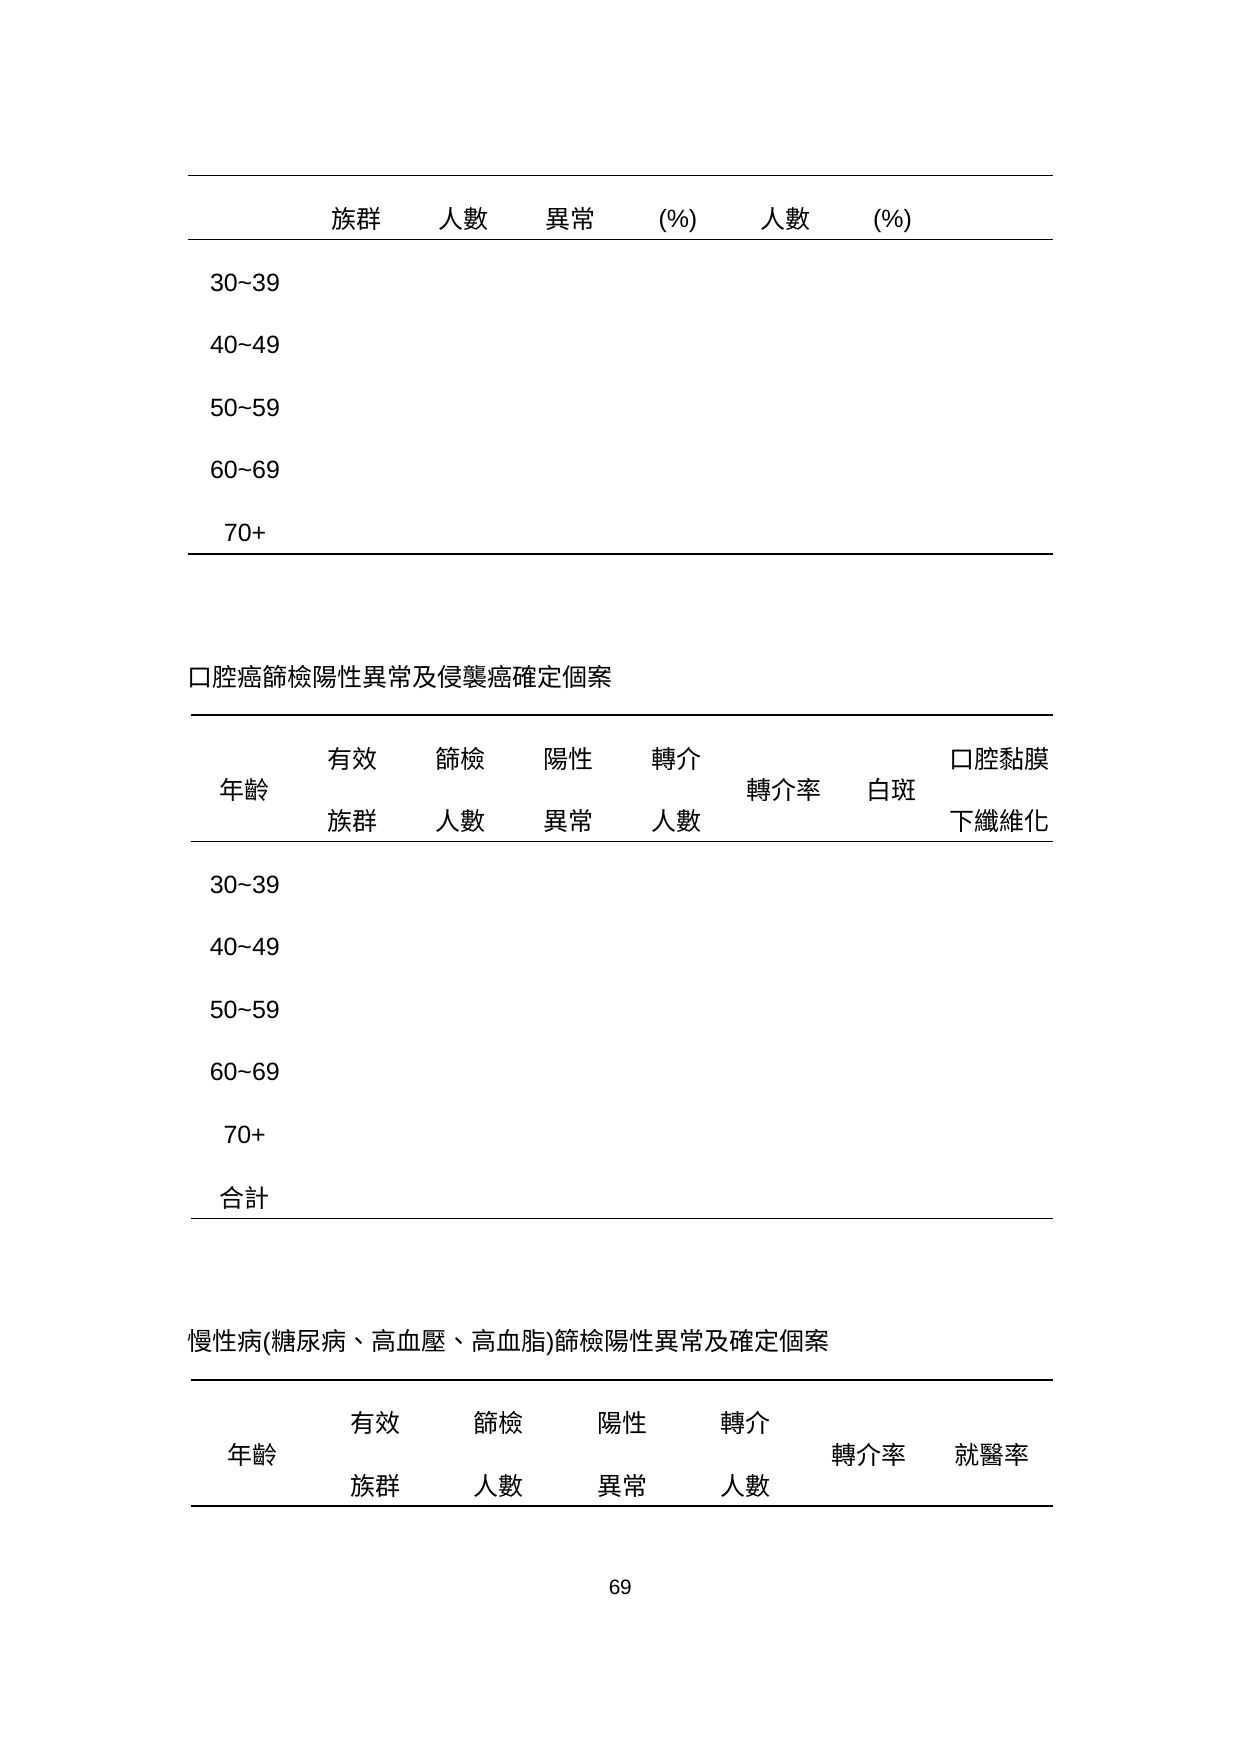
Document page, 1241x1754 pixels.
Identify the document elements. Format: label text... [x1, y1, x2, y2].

table_cell [730, 1155, 837, 1217]
table_cell 40~49 [188, 303, 302, 365]
table_cell [517, 240, 624, 303]
table_cell [622, 842, 730, 905]
table_cell [838, 842, 945, 905]
table_cell [839, 240, 946, 303]
table_cell [946, 490, 1053, 553]
table_cell [406, 842, 514, 905]
table_cell 70+ [191, 1093, 298, 1155]
table_cell [299, 905, 406, 967]
table_cell [406, 968, 514, 1030]
table_cell [731, 490, 838, 553]
table_cell [517, 428, 624, 490]
table_header 有效 族群 [314, 1381, 437, 1505]
table_cell 合計 [191, 1155, 298, 1217]
table_header 族群 [302, 176, 409, 239]
table_cell [839, 365, 946, 428]
table_cell [945, 968, 1053, 1030]
table_header 異常 [517, 176, 624, 239]
table_cell [517, 365, 624, 428]
table_cell [406, 1030, 514, 1092]
table_cell [731, 240, 838, 303]
table_cell [838, 1093, 945, 1155]
table_cell [624, 240, 731, 303]
table_cell [946, 428, 1053, 490]
table_header 轉介率 [730, 716, 837, 841]
table_cell [622, 1093, 730, 1155]
table_cell [622, 1155, 730, 1217]
table_cell [730, 1030, 837, 1092]
table_cell [299, 1155, 406, 1217]
table_header 人數 [731, 176, 838, 239]
table_header 轉介 人數 [684, 1381, 807, 1505]
table_cell [838, 905, 945, 967]
table_header (%) [839, 176, 946, 239]
table_header [188, 176, 302, 239]
table_cell [730, 842, 837, 905]
table_cell 30~39 [191, 842, 298, 905]
table_cell [624, 490, 731, 553]
table_cell [406, 1093, 514, 1155]
table_cell [839, 428, 946, 490]
table_header 年齡 [191, 1381, 314, 1505]
table_cell 70+ [188, 490, 302, 553]
table_cell [839, 490, 946, 553]
table_header 篩檢 人數 [437, 1381, 560, 1505]
table_cell [731, 428, 838, 490]
table_cell [839, 303, 946, 365]
table_cell [730, 968, 837, 1030]
table_cell [731, 365, 838, 428]
table_cell [624, 428, 731, 490]
table_cell [624, 365, 731, 428]
table_header 年齡 [191, 716, 298, 841]
table_cell [945, 1155, 1053, 1217]
table_cell [302, 365, 409, 428]
table_cell [302, 303, 409, 365]
table_cell [945, 1030, 1053, 1092]
table_cell [622, 968, 730, 1030]
table_cell 50~59 [191, 968, 298, 1030]
text 慢性病(糖尿病、高血壓、高血脂)篩檢陽性異常及確定個案 [187, 1298, 1053, 1361]
table_cell [409, 365, 517, 428]
table_cell 60~69 [191, 1030, 298, 1092]
table_cell [945, 1093, 1053, 1155]
table_cell 30~39 [188, 240, 302, 303]
table_header 轉介 人數 [622, 716, 730, 841]
table_cell [945, 905, 1053, 967]
table_cell [302, 428, 409, 490]
table_header [946, 176, 1053, 239]
table_header 就醫率 [930, 1381, 1053, 1505]
table_cell [838, 1030, 945, 1092]
table_cell [838, 968, 945, 1030]
table_cell [302, 490, 409, 553]
table_header 白斑 [838, 716, 945, 841]
table_cell [299, 1030, 406, 1092]
table_cell [406, 905, 514, 967]
table_cell [409, 303, 517, 365]
table_cell [302, 240, 409, 303]
table_cell 60~69 [188, 428, 302, 490]
table_cell [299, 1093, 406, 1155]
table_header 轉介率 [807, 1381, 930, 1505]
table_cell [514, 1030, 622, 1092]
table_cell [731, 303, 838, 365]
table_cell [624, 303, 731, 365]
table_cell [406, 1155, 514, 1217]
table_cell 50~59 [188, 365, 302, 428]
table_cell [514, 1093, 622, 1155]
table_cell [409, 490, 517, 553]
table_header 口腔黏膜下纖維化 [945, 716, 1053, 841]
table_cell [730, 905, 837, 967]
text 口腔癌篩檢陽性異常及侵襲癌確定個案 [187, 634, 1053, 696]
table_header 篩檢 人數 [406, 716, 514, 841]
table_cell [838, 1155, 945, 1217]
table_cell [945, 842, 1053, 905]
table_header 陽性 異常 [560, 1381, 683, 1505]
table_cell [299, 842, 406, 905]
table_cell [409, 240, 517, 303]
table_cell [946, 365, 1053, 428]
table_cell [622, 1030, 730, 1092]
table_header 陽性 異常 [514, 716, 622, 841]
table_cell [517, 303, 624, 365]
table_cell [514, 905, 622, 967]
table_cell [517, 490, 624, 553]
table_header (%) [624, 176, 731, 239]
table_cell [946, 303, 1053, 365]
table_cell 40~49 [191, 905, 298, 967]
table_header 有效 族群 [299, 716, 406, 841]
table_cell [946, 240, 1053, 303]
table_cell [409, 428, 517, 490]
table_cell [299, 968, 406, 1030]
table_cell [622, 905, 730, 967]
table_header 人數 [409, 176, 517, 239]
table_cell [514, 1155, 622, 1217]
table_cell [730, 1093, 837, 1155]
table_cell [514, 842, 622, 905]
table_cell [514, 968, 622, 1030]
